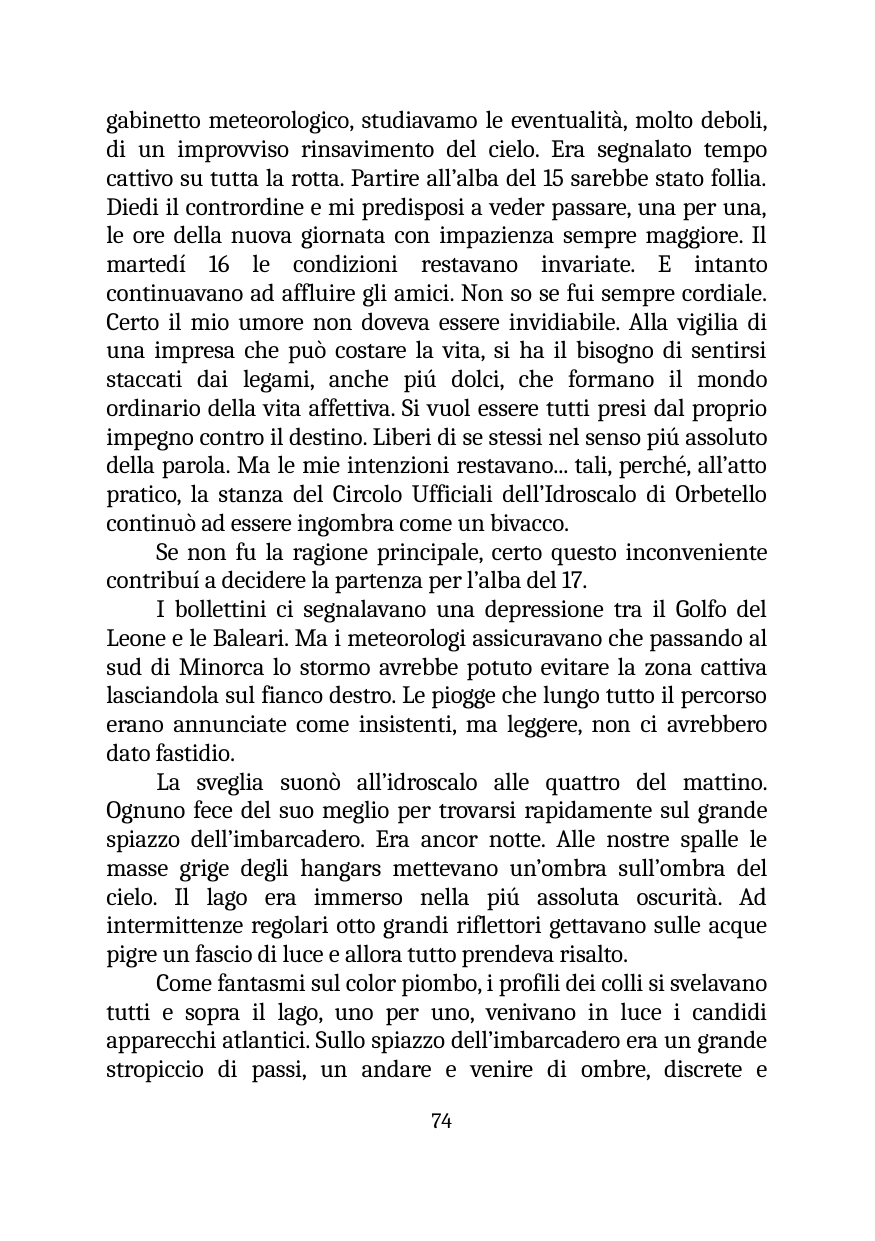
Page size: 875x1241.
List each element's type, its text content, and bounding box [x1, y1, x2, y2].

text I bollettini ci segnalavano una depressione tra il Golfo del Leone e le Baleari. Ma i meteorologi assicuravano che passando al sud di Minorca lo stormo avrebbe potuto evitare la zona cattiva lasciandola sul fianco destro. Le piogge che lungo tutto il percorso erano annunciate come insistenti, ma leggere, non ci avrebbero dato fastidio. [106, 595, 768, 767]
text Come fantasmi sul color piombo, i profili dei colli si svelavano tutti e sopra il lago, uno per uno, venivano in luce i candidi apparecchi atlantici. Sullo spiazzo dell’imbarcadero era un grande stropiccio di passi, un andare e venire di ombre, discrete e [106, 969, 768, 1084]
text gabinetto meteorologico, studiavamo le eventualità, molto deboli, di un improvviso rinsavimento del cielo. Era segnalato tempo cattivo su tutta la rotta. Partire all’alba del 15 sarebbe stato follia. Diedi il contrordine e mi predisposi a veder passare, una per una, le ore della nuova giornata con impazienza sempre maggiore. Il martedí 16 le condizioni restavano invariate. E intanto continuavano ad affluire gli amici. Non so se fui sempre cordiale. Certo il mio umore non doveva essere invidiabile. Alla vigilia di una impresa che può costare la vita, si ha il bisogno di sentirsi staccati dai legami, anche piú dolci, che formano il mondo ordinario della vita affettiva. Si vuol essere tutti presi dal proprio impegno contro il destino. Liberi di se stessi nel senso piú assoluto della parola. Ma le mie intenzioni restavano... tali, perché, all’atto pratico, la stanza del Circolo Ufficiali dell’Idroscalo di Orbetello continuò ad essere ingombra come un bivacco. [106, 106, 768, 537]
text La sveglia suonò all’idroscalo alle quattro del mattino. Ognuno fece del suo meglio per trovarsi rapidamente sul grande spiazzo dell’imbarcadero. Era ancor notte. Alle nostre spalle le masse grige degli hangars mettevano un’ombra sull’ombra del cielo. Il lago era immerso nella piú assoluta oscurità. Ad intermittenze regolari otto grandi riflettori gettavano sulle acque pigre un fascio di luce e allora tutto prendeva risalto. [106, 767, 768, 969]
text Se non fu la ragione principale, certo questo inconveniente contribuí a decidere la partenza per l’alba del 17. [106, 537, 768, 595]
